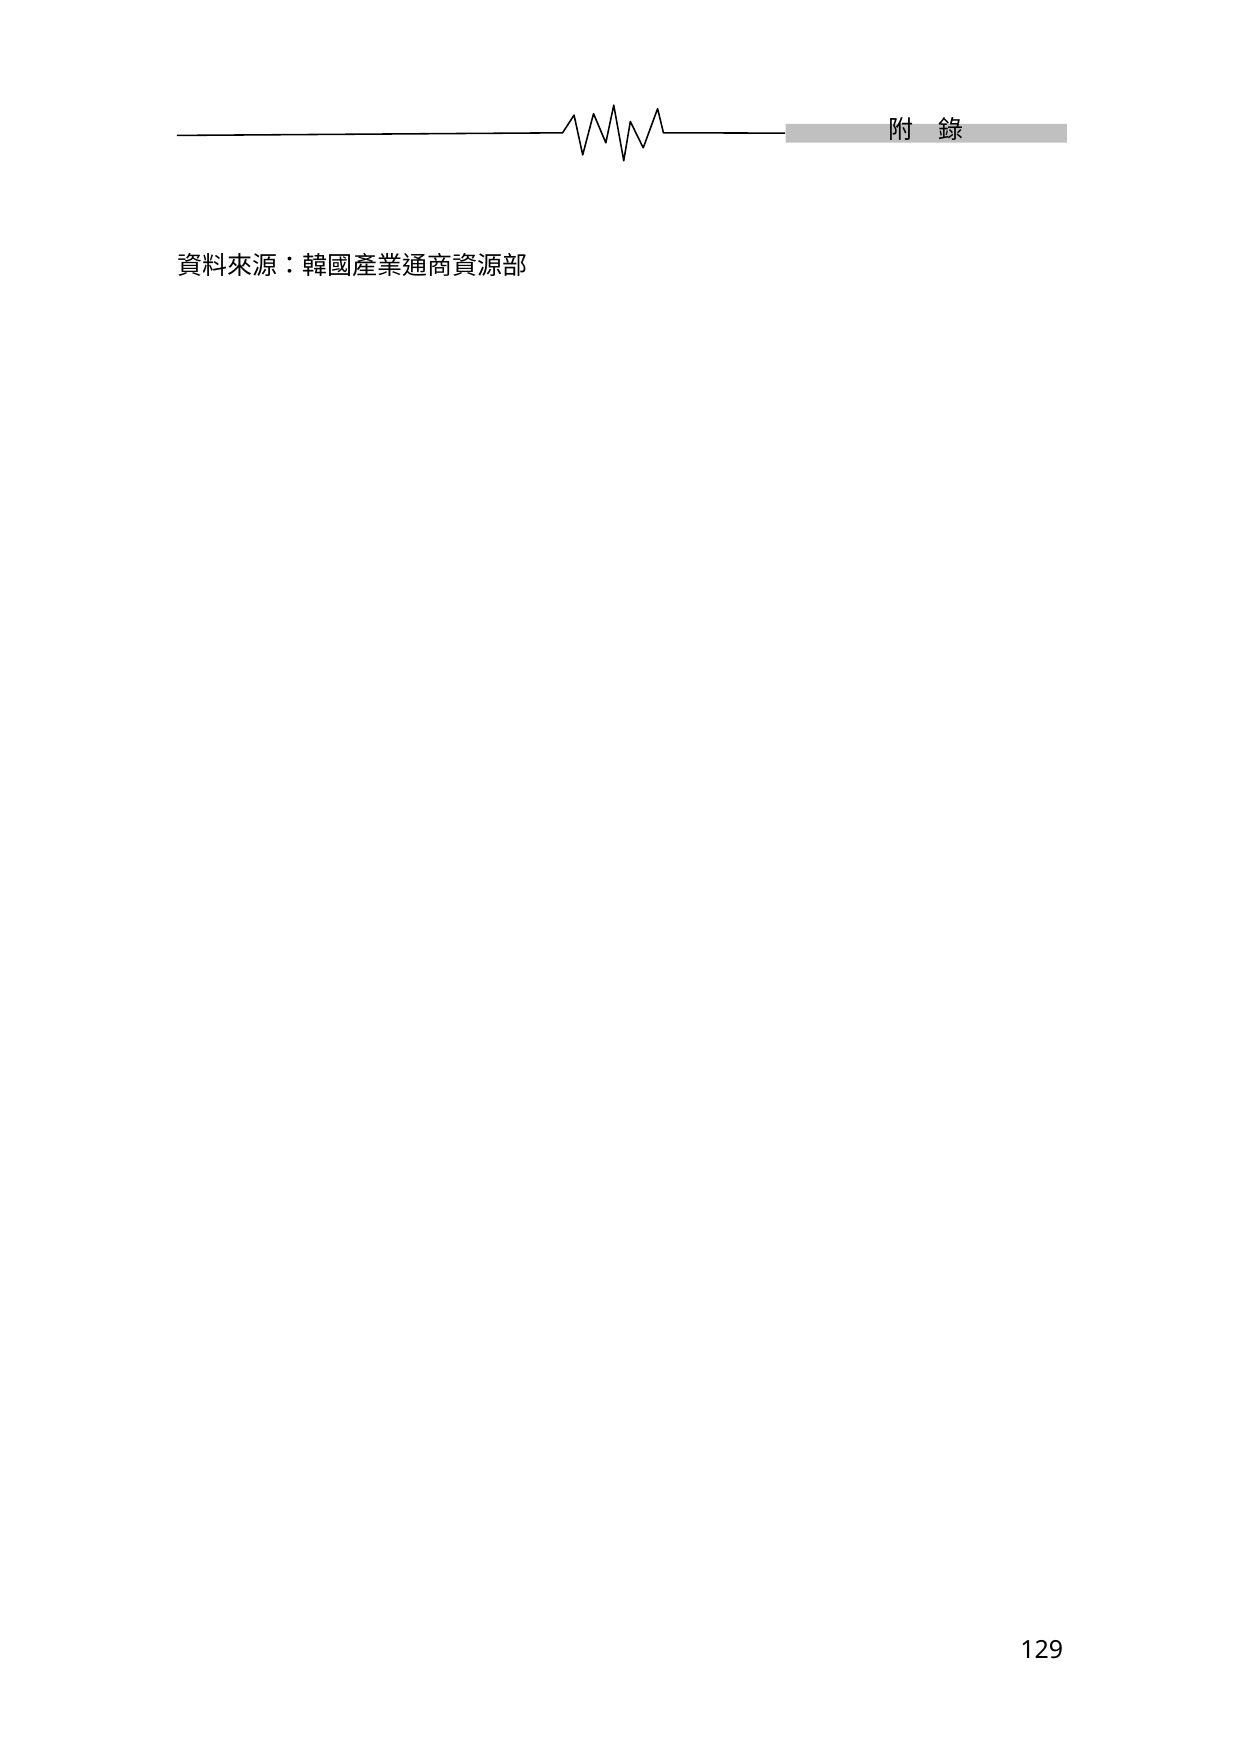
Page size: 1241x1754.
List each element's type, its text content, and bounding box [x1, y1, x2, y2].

text 資料來源：韓國產業通商資源部 [177, 237, 1063, 291]
